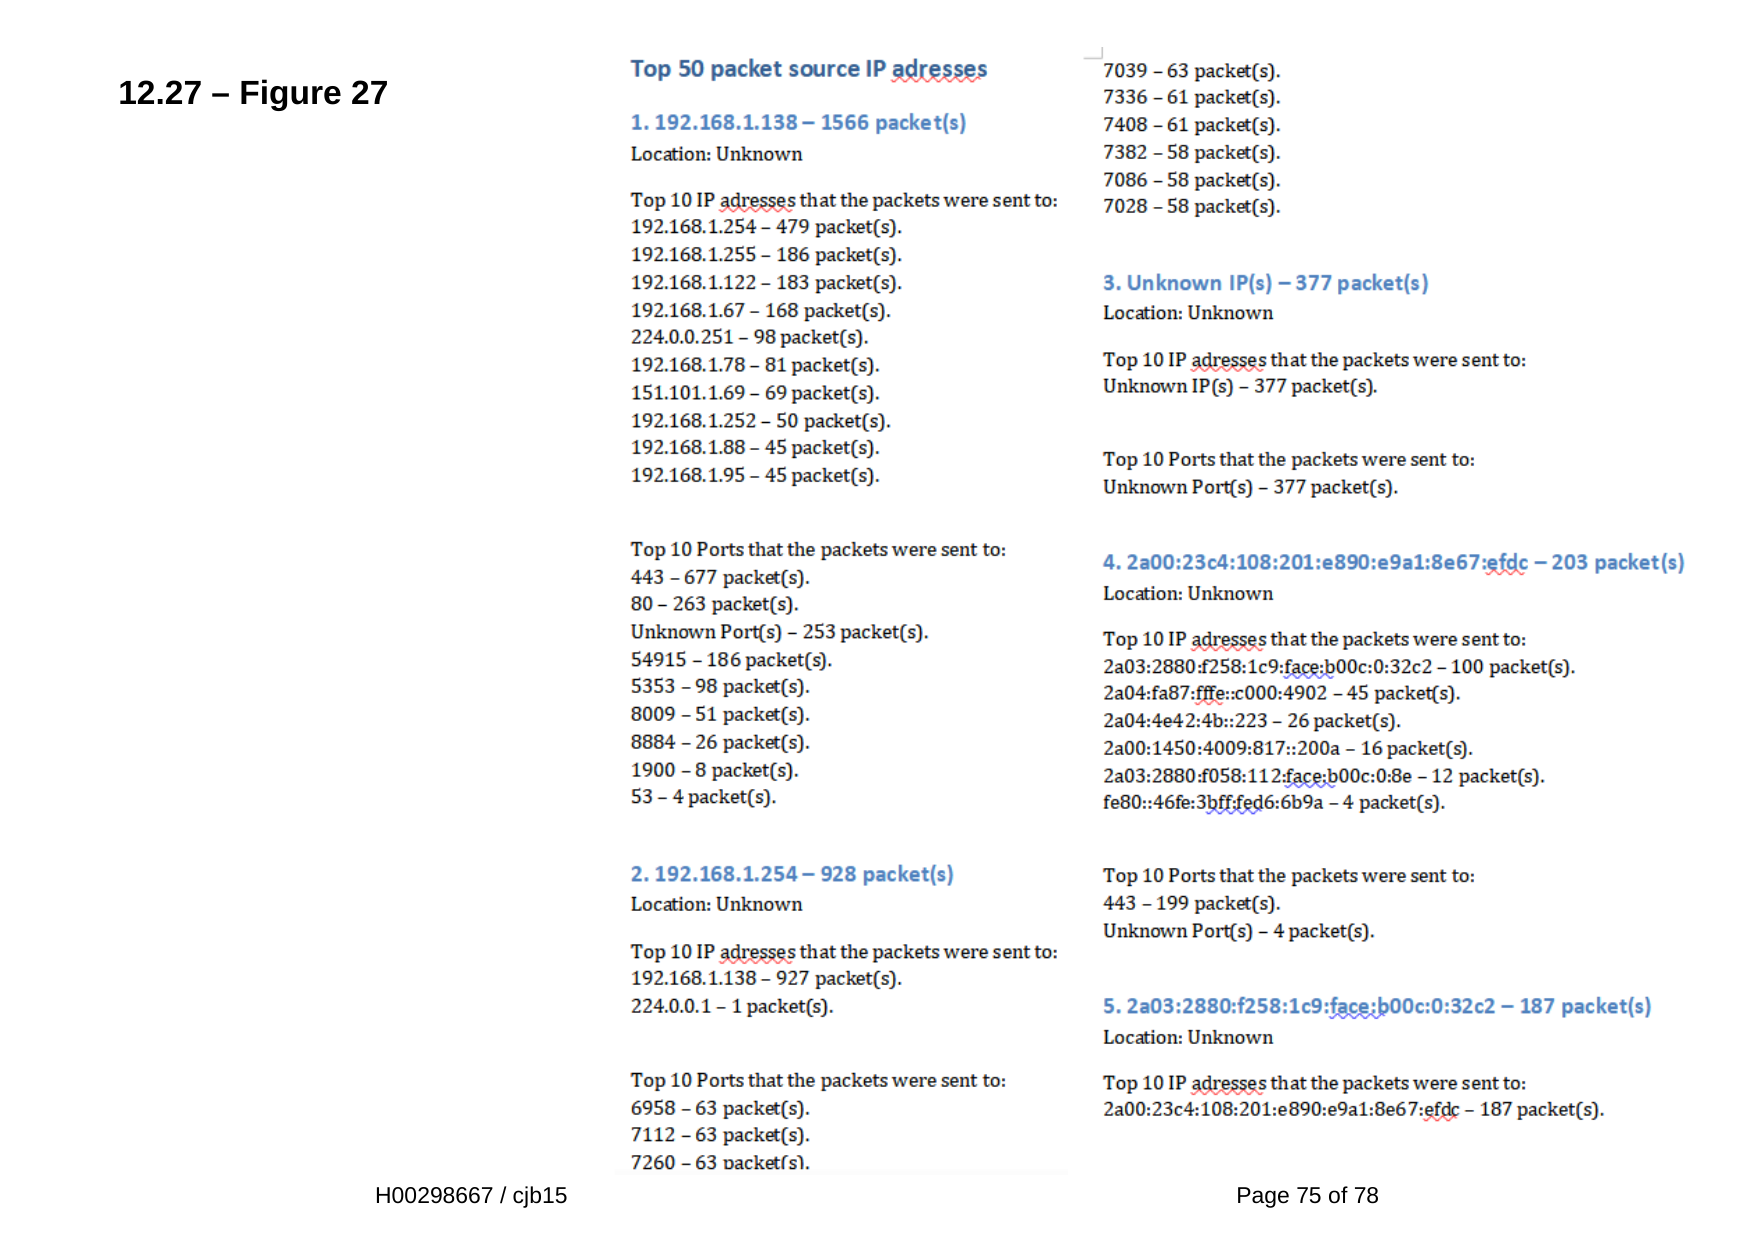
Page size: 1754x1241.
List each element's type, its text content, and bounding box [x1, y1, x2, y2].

subtitle 12.27 – Figure 27 [118, 73, 614, 112]
picture [614, 42, 1068, 1175]
subtitle [1068, 73, 1081, 112]
picture [1081, 47, 1701, 1156]
